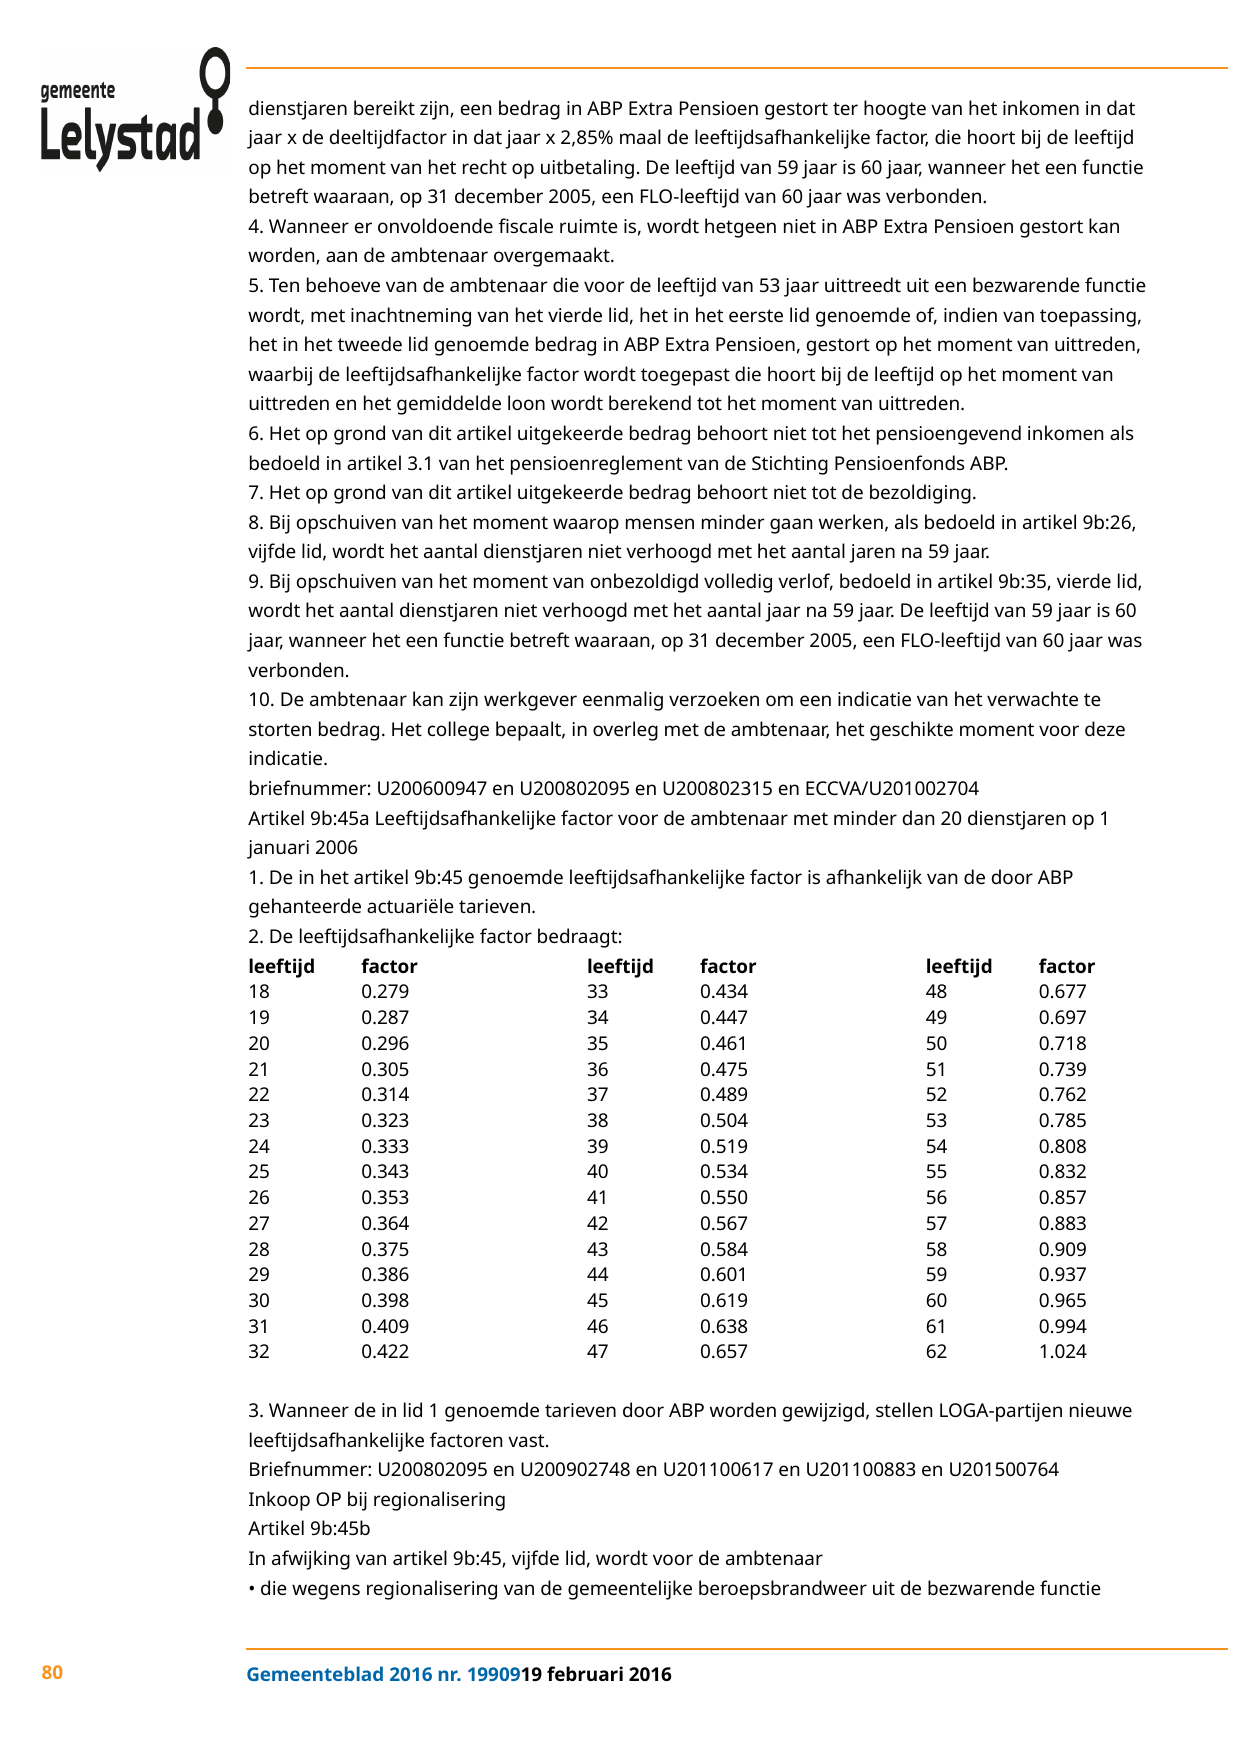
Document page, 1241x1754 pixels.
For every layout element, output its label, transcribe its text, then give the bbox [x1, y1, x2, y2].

table_cell [474, 1236, 587, 1262]
table_cell [813, 1210, 926, 1236]
table_cell 21 [248, 1056, 361, 1081]
table_cell 49 [926, 1004, 1038, 1030]
table_cell 62 [926, 1339, 1038, 1364]
table_cell 51 [926, 1056, 1038, 1081]
table_cell 0.305 [361, 1056, 474, 1081]
table_cell 48 [926, 979, 1038, 1004]
table_cell 42 [587, 1210, 700, 1236]
table_cell 56 [926, 1184, 1038, 1210]
text 7. Het op grond van dit artikel uitgekeerde bedrag behoort niet tot de bezoldiging. [248, 479, 1152, 505]
table_cell 0.279 [361, 979, 474, 1004]
table_cell 0.832 [1039, 1159, 1152, 1184]
table_cell 43 [587, 1236, 700, 1262]
table_cell [813, 1056, 926, 1081]
table_cell 0.718 [1039, 1030, 1152, 1056]
table_cell 20 [248, 1030, 361, 1056]
table_cell 41 [587, 1184, 700, 1210]
table_cell 0.909 [1039, 1236, 1152, 1262]
table_cell 0.883 [1039, 1210, 1152, 1236]
table_cell 58 [926, 1236, 1038, 1262]
table_cell 19 [248, 1004, 361, 1030]
text dienstjaren bereikt zijn, een bedrag in ABP Extra Pensioen gestort ter hoogte van het inkomen in dat jaar x de deeltijdfactor in dat jaar x 2,85% maal de leeftijdsafhankelijke factor, die hoort bij de leeftijd op het moment van het recht op uitbetaling. De leeftijd van 59 jaar is 60 jaar, wanneer het een functie betreft waaraan, op 31 december 2005, een FLO-leeftijd van 60 jaar was verbonden. [248, 95, 1152, 209]
text 10. De ambtenaar kan zijn werkgever eenmalig verzoeken om een indicatie van het verwachte te storten bedrag. Het college bepaalt, in overleg met de ambtenaar, het geschikte moment voor deze indicatie. [248, 686, 1152, 771]
text • die wegens regionalisering van de gemeentelijke beroepsbrandweer uit de bezwarende functie [248, 1575, 1152, 1601]
table_cell [813, 1236, 926, 1262]
text 5. Ten behoeve van de ambtenaar die voor de leeftijd van 53 jaar uittreedt uit een bezwarende functie wordt, met inachtneming van het vierde lid, het in het eerste lid genoemde of, indien van toepassing, het in het tweede lid genoemde bedrag in ABP Extra Pensioen, gestort op het moment van uittreden, waarbij de leeftijdsafhankelijke factor wordt toegepast die hoort bij de leeftijd op het moment van uittreden en het gemiddelde loon wordt berekend tot het moment van uittreden. [248, 272, 1152, 416]
text 4. Wanneer er onvoldoende fiscale ruimte is, wordt hetgeen niet in ABP Extra Pensioen gestort kan worden, aan de ambtenaar overgemaakt. [248, 213, 1152, 268]
table_cell 0.677 [1039, 979, 1152, 1004]
table_cell 44 [587, 1262, 700, 1287]
table_cell 31 [248, 1313, 361, 1339]
table_cell [474, 1210, 587, 1236]
table_cell [813, 1030, 926, 1056]
table_cell 60 [926, 1287, 1038, 1313]
table_cell 37 [587, 1081, 700, 1107]
table_cell 0.364 [361, 1210, 474, 1236]
table_header [813, 953, 926, 978]
table_cell [813, 1262, 926, 1287]
table_cell 0.475 [700, 1056, 813, 1081]
table_cell 0.447 [700, 1004, 813, 1030]
table_cell 18 [248, 979, 361, 1004]
table_cell 50 [926, 1030, 1038, 1056]
table_cell 35 [587, 1030, 700, 1056]
text Inkoop OP bij regionalisering [248, 1486, 1152, 1512]
table_cell 32 [248, 1339, 361, 1364]
table_cell 0.333 [361, 1133, 474, 1159]
table_cell 0.287 [361, 1004, 474, 1030]
table_cell 0.601 [700, 1262, 813, 1287]
table_cell 30 [248, 1287, 361, 1313]
table_cell [813, 1107, 926, 1133]
table_cell 1.024 [1039, 1339, 1152, 1364]
table_cell [474, 1339, 587, 1364]
table_cell [474, 1287, 587, 1313]
table_cell [474, 1262, 587, 1287]
table_cell 54 [926, 1133, 1038, 1159]
table_cell [474, 1056, 587, 1081]
table_cell 0.638 [700, 1313, 813, 1339]
table_cell 55 [926, 1159, 1038, 1184]
table_cell 0.619 [700, 1287, 813, 1313]
table_cell 0.375 [361, 1236, 474, 1262]
text 8. Bij opschuiven van het moment waarop mensen minder gaan werken, als bedoeld in artikel 9b:26, vijfde lid, wordt het aantal dienstjaren niet verhoogd met het aantal jaren na 59 jaar. [248, 509, 1152, 564]
table_cell 0.762 [1039, 1081, 1152, 1107]
table_header factor [700, 953, 813, 978]
table_cell 0.489 [700, 1081, 813, 1107]
table_cell 34 [587, 1004, 700, 1030]
table_cell 52 [926, 1081, 1038, 1107]
table_cell 0.386 [361, 1262, 474, 1287]
table_cell 24 [248, 1133, 361, 1159]
table_cell [474, 1133, 587, 1159]
table_cell 0.314 [361, 1081, 474, 1107]
text 2. De leeftijdsafhankelijke factor bedraagt: [248, 923, 1152, 949]
text 6. Het op grond van dit artikel uitgekeerde bedrag behoort niet tot het pensioengevend inkomen als bedoeld in artikel 3.1 van het pensioenreglement van de Stichting Pensioenfonds ABP. [248, 420, 1152, 476]
table_cell 47 [587, 1339, 700, 1364]
table_cell 0.461 [700, 1030, 813, 1056]
table_header factor [361, 953, 474, 978]
table_cell [474, 1030, 587, 1056]
table_cell 0.519 [700, 1133, 813, 1159]
table_cell 0.697 [1039, 1004, 1152, 1030]
table_cell 27 [248, 1210, 361, 1236]
table_cell 33 [587, 979, 700, 1004]
table_cell [813, 1184, 926, 1210]
text 3. Wanneer de in lid 1 genoemde tarieven door ABP worden gewijzigd, stellen LOGA-partijen nieuwe leeftijdsafhankelijke factoren vast. [248, 1397, 1152, 1453]
table_cell 0.296 [361, 1030, 474, 1056]
table_cell 0.353 [361, 1184, 474, 1210]
text Briefnummer: U200802095 en U200902748 en U201100617 en U201100883 en U201500764 [248, 1456, 1152, 1482]
picture [41, 47, 231, 172]
table_cell 25 [248, 1159, 361, 1184]
table_cell 0.343 [361, 1159, 474, 1184]
table_cell 38 [587, 1107, 700, 1133]
table_cell 23 [248, 1107, 361, 1133]
table_cell 0.584 [700, 1236, 813, 1262]
table_cell 0.504 [700, 1107, 813, 1133]
table_cell [474, 1184, 587, 1210]
table_cell [474, 1313, 587, 1339]
table_cell [813, 1133, 926, 1159]
text 1. De in het artikel 9b:45 genoemde leeftijdsafhankelijke factor is afhankelijk van de door ABP gehanteerde actuariële tarieven. [248, 864, 1152, 919]
table_cell [813, 1159, 926, 1184]
text Artikel 9b:45a Leeftijdsafhankelijke factor voor de ambtenaar met minder dan 20 dienstjaren op 1 januari 2006 [248, 805, 1152, 860]
table_cell [813, 1339, 926, 1364]
table_cell 36 [587, 1056, 700, 1081]
table_cell [474, 1081, 587, 1107]
table_cell 26 [248, 1184, 361, 1210]
table_cell 39 [587, 1133, 700, 1159]
table_cell 61 [926, 1313, 1038, 1339]
table_header [474, 953, 587, 978]
text In afwijking van artikel 9b:45, vijfde lid, wordt voor de ambtenaar [248, 1545, 1152, 1571]
table_header leeftijd [587, 953, 700, 978]
table_cell [813, 979, 926, 1004]
table_cell 40 [587, 1159, 700, 1184]
table_cell 0.937 [1039, 1262, 1152, 1287]
table_cell [813, 1313, 926, 1339]
table_cell 0.785 [1039, 1107, 1152, 1133]
table_cell 0.657 [700, 1339, 813, 1364]
table_cell 0.434 [700, 979, 813, 1004]
table_cell 22 [248, 1081, 361, 1107]
table_cell 29 [248, 1262, 361, 1287]
table_cell [474, 1159, 587, 1184]
table_cell [813, 1004, 926, 1030]
table_cell 46 [587, 1313, 700, 1339]
table_cell 0.994 [1039, 1313, 1152, 1339]
table_cell 57 [926, 1210, 1038, 1236]
table_cell [474, 1004, 587, 1030]
table_header leeftijd [248, 953, 361, 978]
table_cell 53 [926, 1107, 1038, 1133]
text 9. Bij opschuiven van het moment van onbezoldigd volledig verlof, bedoeld in artikel 9b:35, vierde lid, wordt het aantal dienstjaren niet verhoogd met het aantal jaar na 59 jaar. De leeftijd van 59 jaar is 60 jaar, wanneer het een functie betreft waaraan, op 31 december 2005, een FLO-leeftijd van 60 jaar was verbonden. [248, 568, 1152, 683]
table_header factor [1039, 953, 1152, 978]
table_cell [474, 979, 587, 1004]
table_cell 0.550 [700, 1184, 813, 1210]
table_cell 0.857 [1039, 1184, 1152, 1210]
table_cell 45 [587, 1287, 700, 1313]
table_cell 0.808 [1039, 1133, 1152, 1159]
table_cell 0.567 [700, 1210, 813, 1236]
table_cell 0.739 [1039, 1056, 1152, 1081]
table_cell 0.965 [1039, 1287, 1152, 1313]
table_cell 0.398 [361, 1287, 474, 1313]
table_cell 0.534 [700, 1159, 813, 1184]
table_cell [474, 1107, 587, 1133]
text briefnummer: U200600947 en U200802095 en U200802315 en ECCVA/U201002704 [248, 775, 1152, 801]
table_cell 0.422 [361, 1339, 474, 1364]
table_cell 59 [926, 1262, 1038, 1287]
table_cell 28 [248, 1236, 361, 1262]
table_cell [813, 1287, 926, 1313]
table_header leeftijd [926, 953, 1038, 978]
table_cell [813, 1081, 926, 1107]
table_cell 0.323 [361, 1107, 474, 1133]
text Artikel 9b:45b [248, 1516, 1152, 1541]
table_cell 0.409 [361, 1313, 474, 1339]
